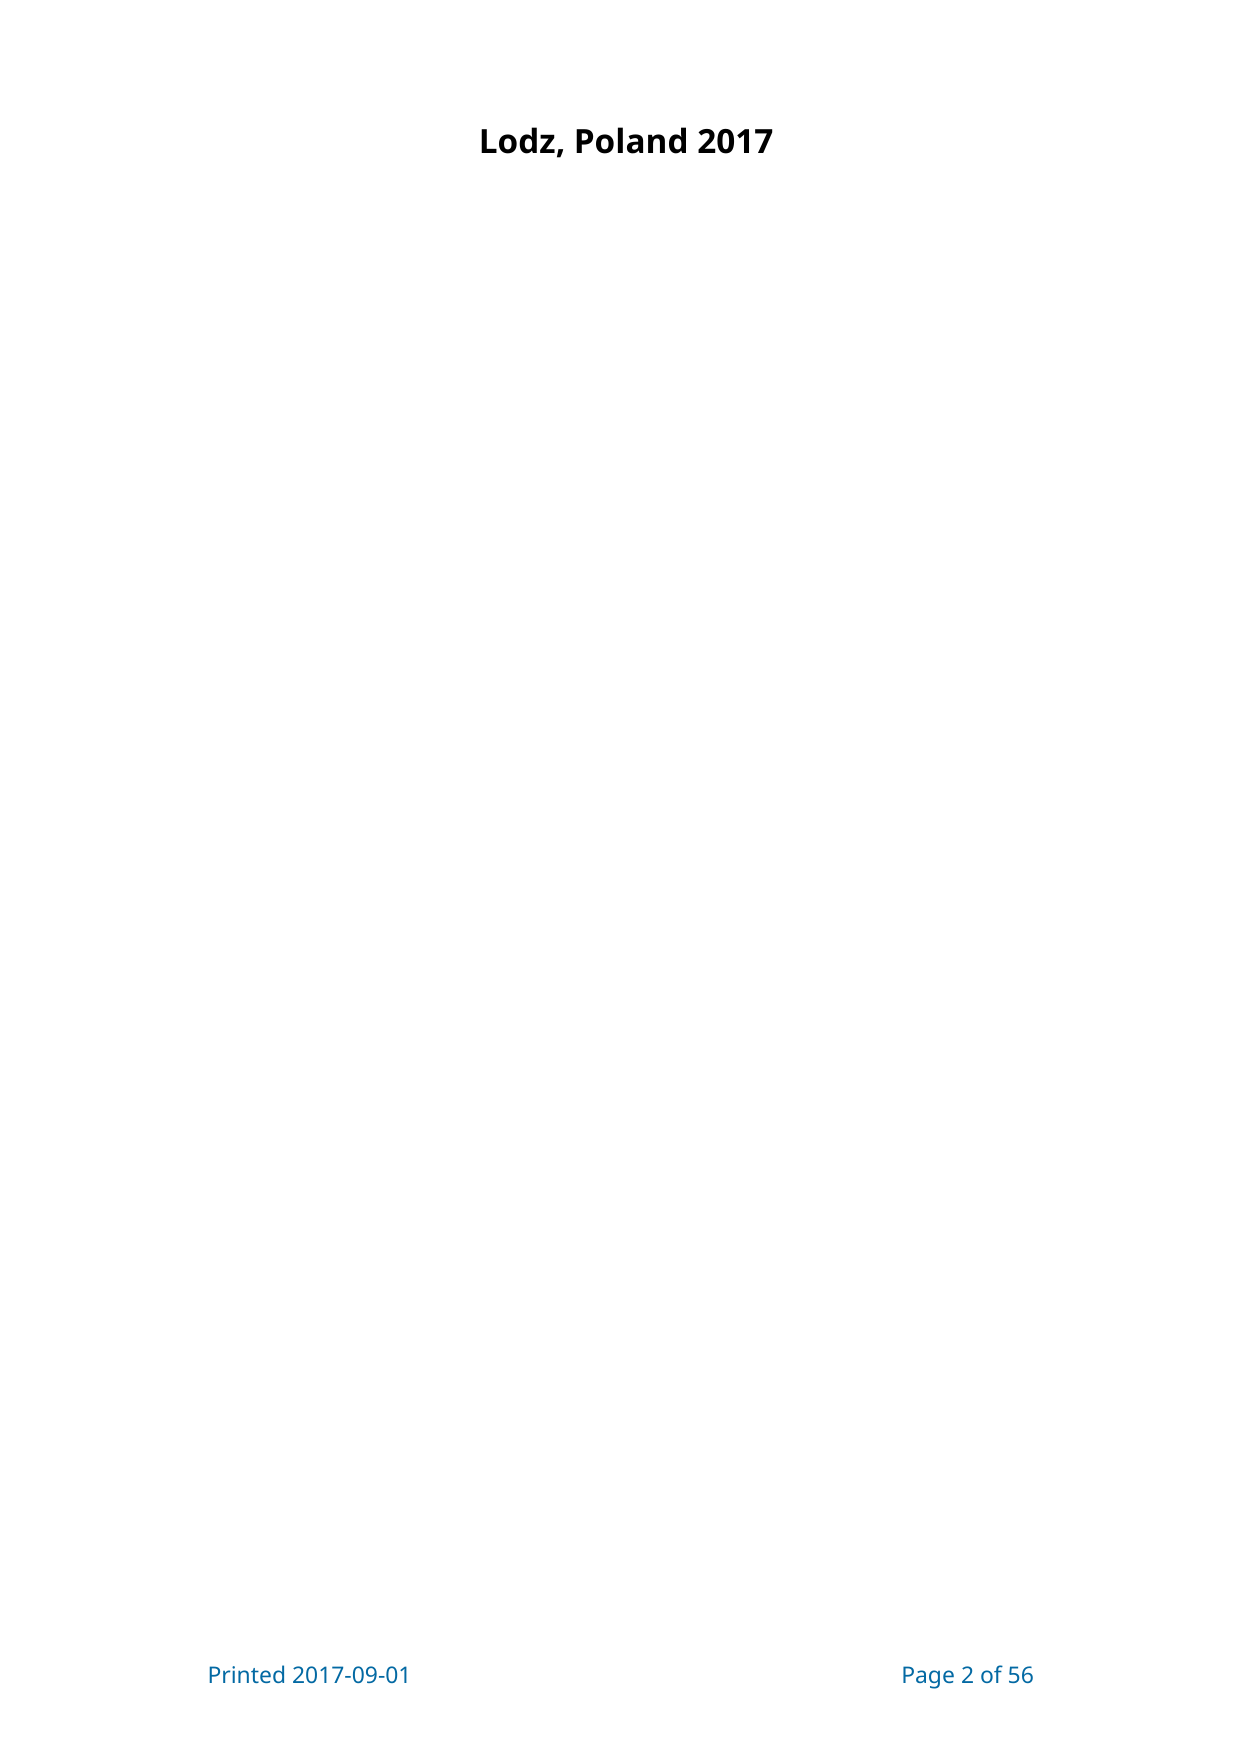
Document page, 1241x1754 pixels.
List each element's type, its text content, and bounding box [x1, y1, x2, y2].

text Lodz, Poland 2017 [118, 118, 1122, 163]
